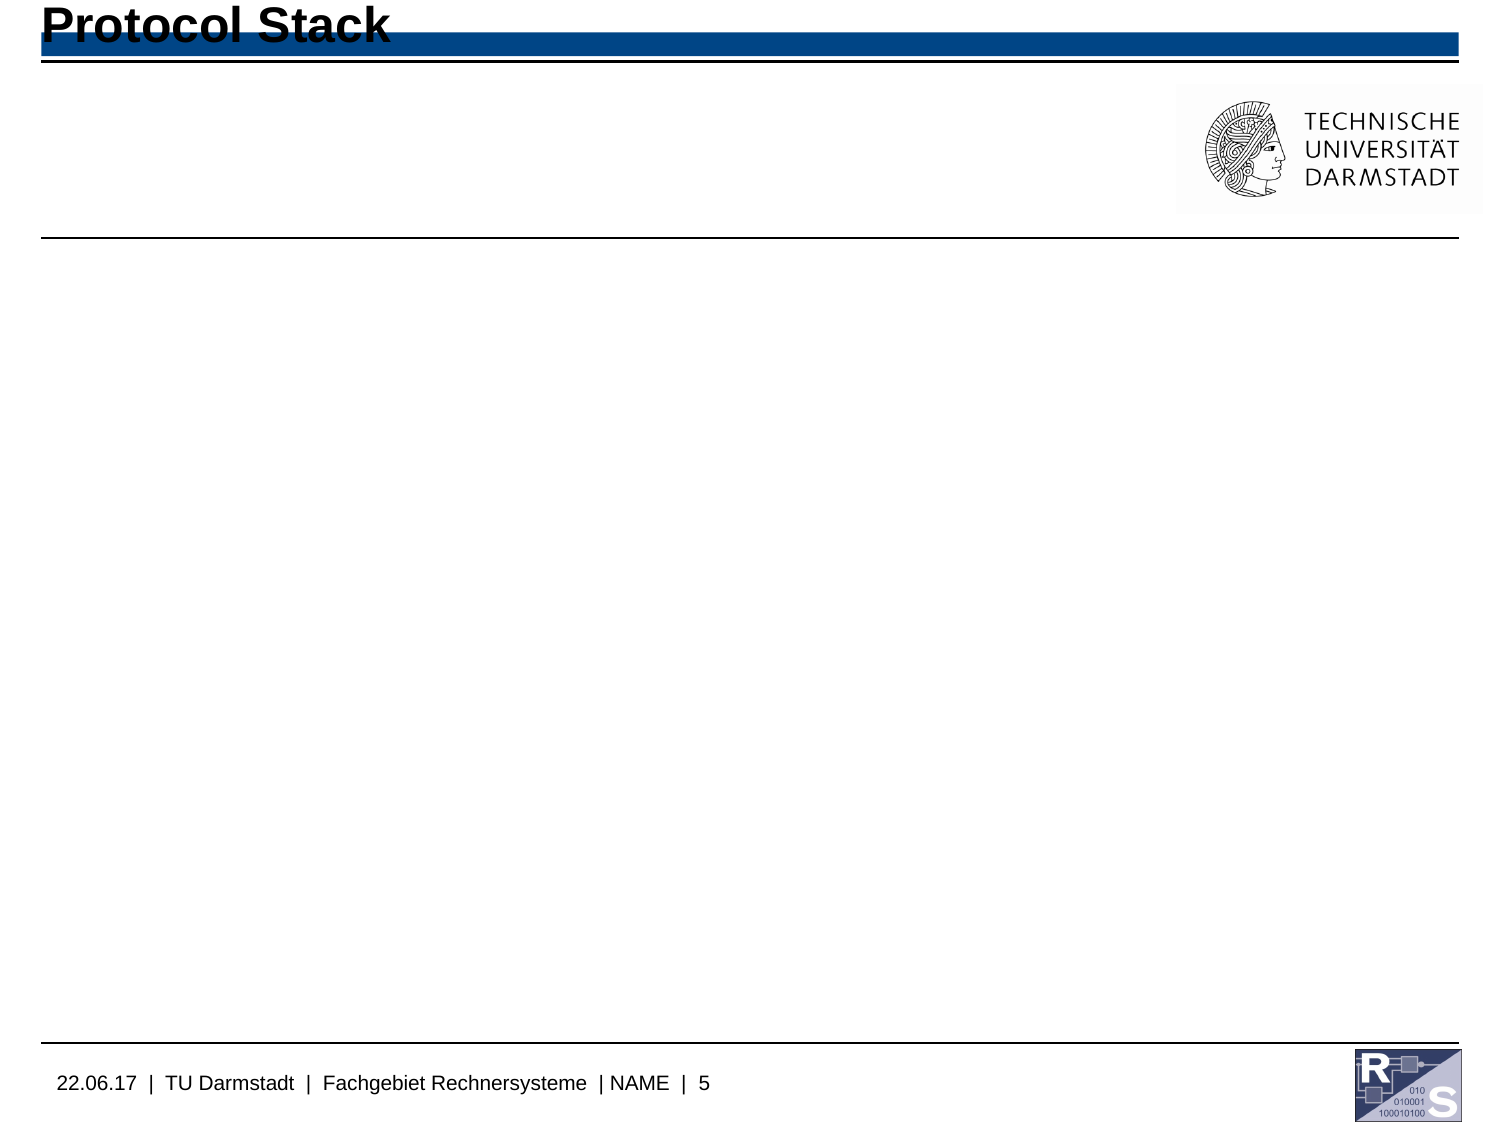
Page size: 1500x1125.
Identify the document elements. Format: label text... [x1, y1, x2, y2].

title Protocol Stack [41, 0, 1131, 128]
picture [1355, 1049, 1462, 1122]
